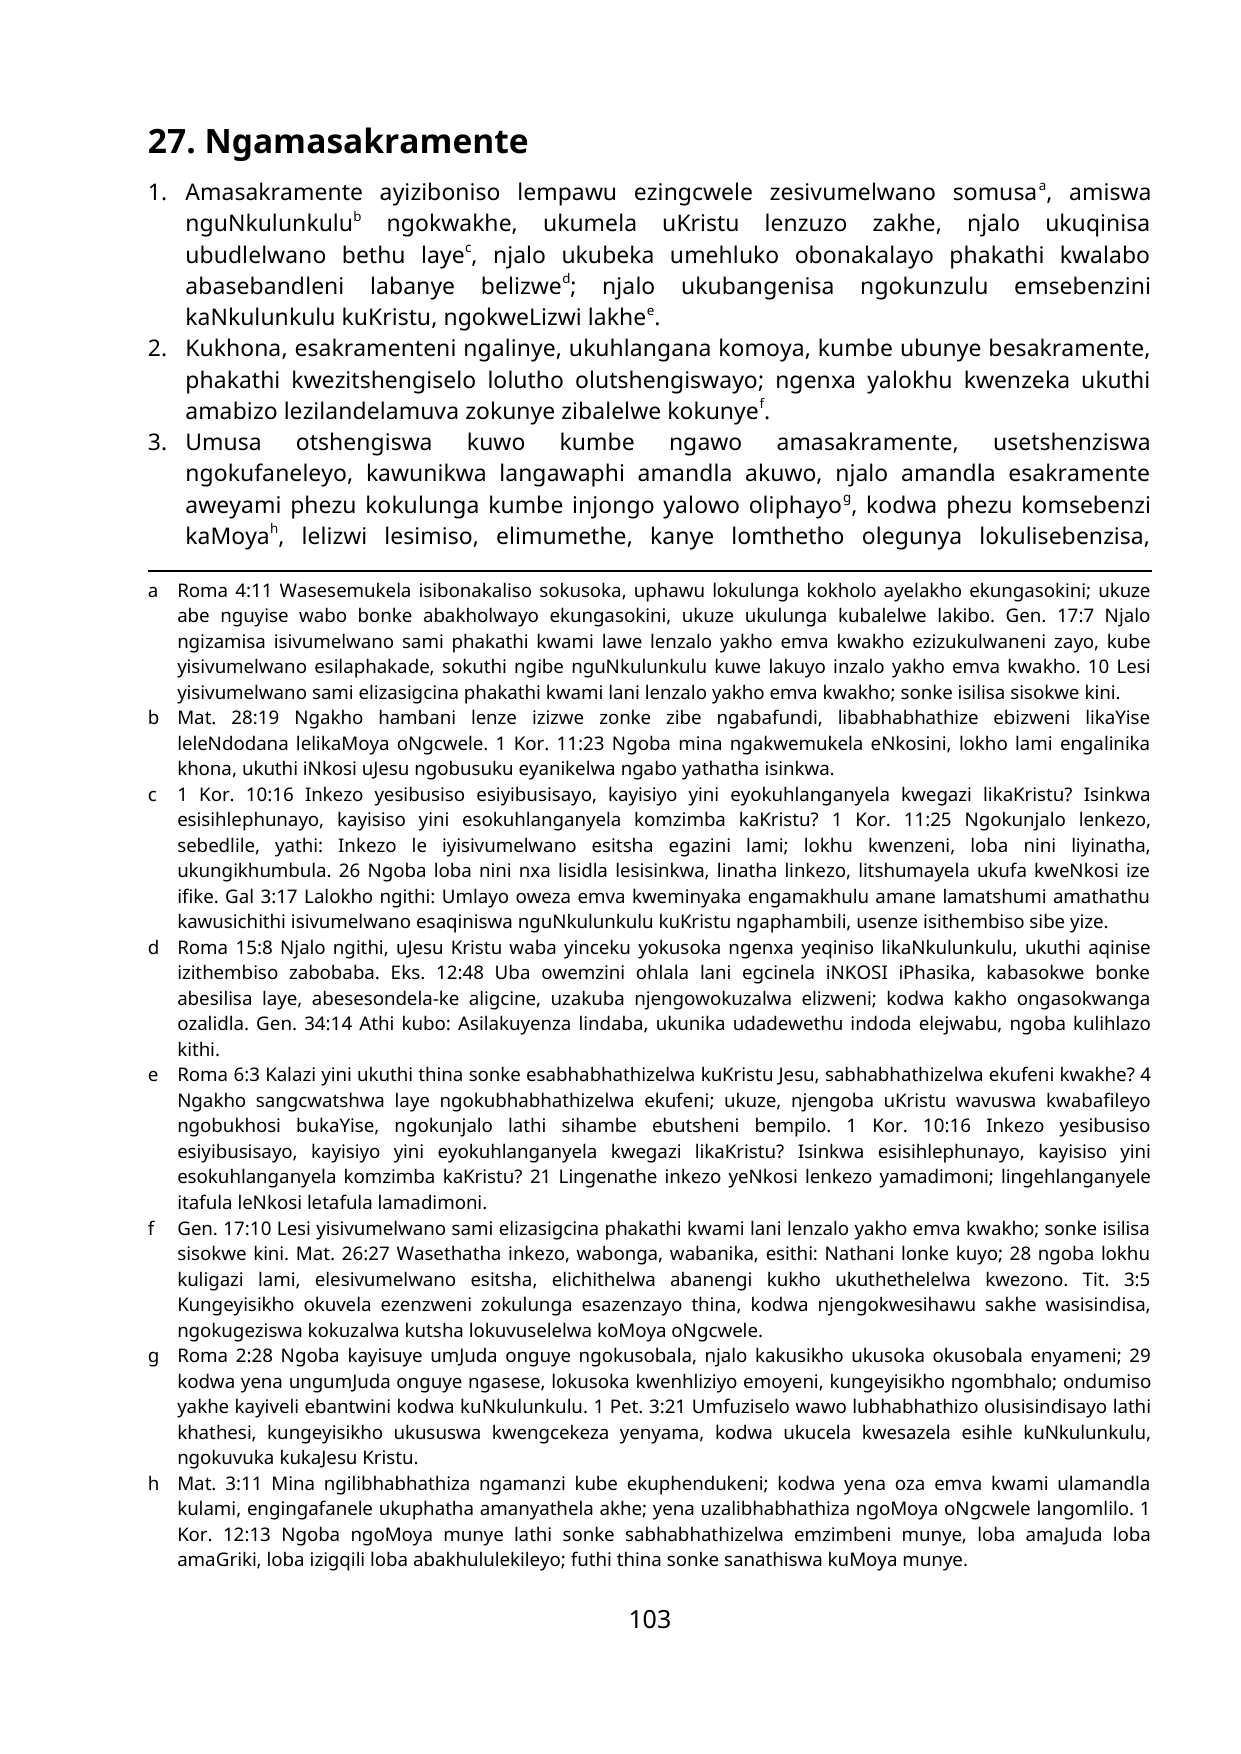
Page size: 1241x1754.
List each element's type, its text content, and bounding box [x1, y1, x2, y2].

list Gen. 17:10 Lesi yisivumelwano sami elizasigcina phakathi kwami lani lenzalo yakho emva kwakho; sonke isilisa sisokwe kini. Mat. 26:27 Wasethatha inkezo, wabonga, wabanika, esithi: Nathani lonke kuyo; 28 ngoba lokhu kuligazi lami, elesivumelwano esitsha, elichithelwa abanengi kukho ukuthethelelwa kwezono. Tit. 3:5 Kungeyisikho okuvela ezenzweni zokulunga esazenzayo thina, kodwa njengokwesihawu sakhe wasisindisa, ngokugeziswa kokuzalwa kutsha lokuvuselelwa koMoya oNgcwele. [148, 1215, 1152, 1343]
list Umusa otshengiswa kuwo kumbe ngawo amasakramente, usetshenziswa ngokufaneleyo, kawunikwa langawaphi amandla akuwo, njalo amandla esakramente aweyami phezu kokulunga kumbe injongo yalowo oliphayo, kodwa phezu komsebenzi kaMoya, lelizwi lesimiso, elimumethe, kanye lomthetho olegunya lokulisebenzisa, [148, 426, 1152, 551]
list Roma 6:3 Kalazi yini ukuthi thina sonke esabhabhathizelwa kuKristu Jesu, sabhabhathizelwa ekufeni kwakhe? 4 Ngakho sangcwatshwa laye ngokubhabhathizelwa ekufeni; ukuze, njengoba uKristu wavuswa kwabafileyo ngobukhosi bukaYise, ngokunjalo lathi sihambe ebutsheni bempilo. 1 Kor. 10:16 Inkezo yesibusiso esiyibusisayo, kayisiyo yini eyokuhlanganyela kwegazi likaKristu? Isinkwa esisihlephunayo, kayisiso yini esokuhlanganyela komzimba kaKristu? 21 Lingenathe inkezo yeNkosi lenkezo yamadimoni; lingehlanganyele itafula leNkosi letafula lamadimoni. [148, 1062, 1152, 1215]
list Kukhona, esakramenteni ngalinye, ukuhlangana komoya, kumbe ubunye besakramente, phakathi kwezitshengiselo lolutho olutshengiswayo; ngenxa yalokhu kwenzeka ukuthi amabizo lezilandelamuva zokunye zibalelwe kokunye. [148, 332, 1152, 426]
list Mat. 3:11 Mina ngilibhabhathiza ngamanzi kube ekuphendukeni; kodwa yena oza emva kwami ulamandla kulami, engingafanele ukuphatha amanyathela akhe; yena uzalibhabhathiza ngoMoya oNgcwele langomlilo. 1 Kor. 12:13 Ngoba ngoMoya munye lathi sonke sabhabhathizelwa emzimbeni munye, loba amaJuda loba amaGriki, loba izigqili loba abakhululekileyo; futhi thina sonke sanathiswa kuMoya munye. [148, 1470, 1152, 1572]
list Roma 4:11 Wasesemukela isibonakaliso sokusoka, uphawu lokulunga kokholo ayelakho ekungasokini; ukuze abe nguyise wabo bonke abakholwayo ekungasokini, ukuze ukulunga kubalelwe lakibo. Gen. 17:7 Njalo ngizamisa isivumelwano sami phakathi kwami lawe lenzalo yakho emva kwakho ezizukulwaneni zayo, kube yisivumelwano esilaphakade, sokuthi ngibe nguNkulunkulu kuwe lakuyo inzalo yakho emva kwakho. 10 Lesi yisivumelwano sami elizasigcina phakathi kwami lani lenzalo yakho emva kwakho; sonke isilisa sisokwe kini. [148, 577, 1152, 704]
list Amasakramente ayiziboniso lempawu ezingcwele zesivumelwano somusa, amiswa nguNkulunkulu ngokwakhe, ukumela uKristu lenzuzo zakhe, njalo ukuqinisa ubudlelwano bethu laye, njalo ukubeka umehluko obonakalayo phakathi kwalabo abasebandleni labanye belizwe; njalo ukubangenisa ngokunzulu emsebenzini kaNkulunkulu kuKristu, ngokweLizwi lakhe. [148, 176, 1152, 332]
list Mat. 28:19 Ngakho hambani lenze izizwe zonke zibe ngabafundi, libabhabhathize ebizweni likaYise leleNdodana lelikaMoya oNgcwele. 1 Kor. 11:23 Ngoba mina ngakwemukela eNkosini, lokho lami engalinika khona, ukuthi iNkosi uJesu ngobusuku eyanikelwa ngabo yathatha isinkwa. [148, 704, 1152, 781]
list Roma 2:28 Ngoba kayisuye umJuda onguye ngokusobala, njalo kakusikho ukusoka okusobala enyameni; 29 kodwa yena ungumJuda onguye ngasese, lokusoka kwenhliziyo emoyeni, kungeyisikho ngombhalo; ondumiso yakhe kayiveli ebantwini kodwa kuNkulunkulu. 1 Pet. 3:21 Umfuziselo wawo lubhabhathizo olusisindisayo lathi khathesi, kungeyisikho ukususwa kwengcekeza yenyama, kodwa ukucela kwesazela esihle kuNkulunkulu, ngokuvuka kukaJesu Kristu. [148, 1343, 1152, 1470]
list Roma 15:8 Njalo ngithi, uJesu Kristu waba yinceku yokusoka ngenxa yeqiniso likaNkulunkulu, ukuthi aqinise izithembiso zabobaba. Eks. 12:48 Uba owemzini ohlala lani egcinela iNKOSI iPhasika, kabasokwe bonke abesilisa laye, abesesondela-ke aligcine, uzakuba njengowokuzalwa elizweni; kodwa kakho ongasokwanga ozalidla. Gen. 34:14 Athi kubo: Asilakuyenza lindaba, ukunika udadewethu indoda elejwabu, ngoba kulihlazo kithi. [148, 934, 1152, 1062]
subtitle 27. Ngamasakramente [148, 118, 1152, 164]
list 1 Kor. 10:16 Inkezo yesibusiso esiyibusisayo, kayisiyo yini eyokuhlanganyela kwegazi likaKristu? Isinkwa esisihlephunayo, kayisiso yini esokuhlanganyela komzimba kaKristu? 1 Kor. 11:25 Ngokunjalo lenkezo, sebedlile, yathi: Inkezo le iyisivumelwano esitsha egazini lami; lokhu kwenzeni, loba nini liyinatha, ukungikhumbula. 26 Ngoba loba nini nxa lisidla lesisinkwa, linatha linkezo, litshumayela ukufa kweNkosi ize ifike. Gal 3:17 Lalokho ngithi: Umlayo oweza emva kweminyaka engamakhulu amane lamatshumi amathathu kawusichithi isivumelwano esaqiniswa nguNkulunkulu kuKristu ngaphambili, usenze isithembiso sibe yize. [148, 781, 1152, 934]
